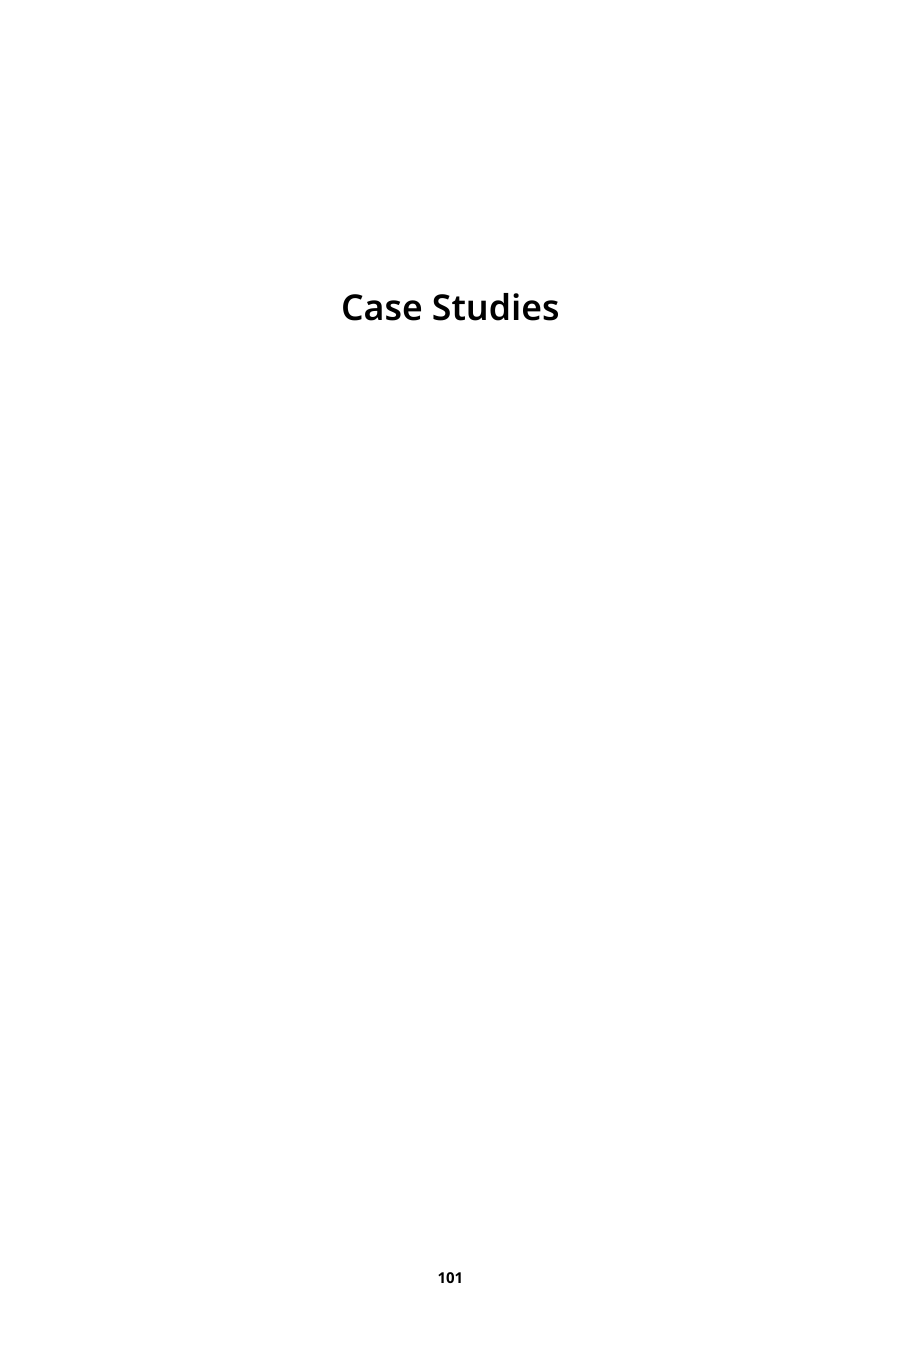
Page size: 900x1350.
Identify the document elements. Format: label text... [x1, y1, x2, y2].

subtitle Case Studies [127, 287, 772, 329]
